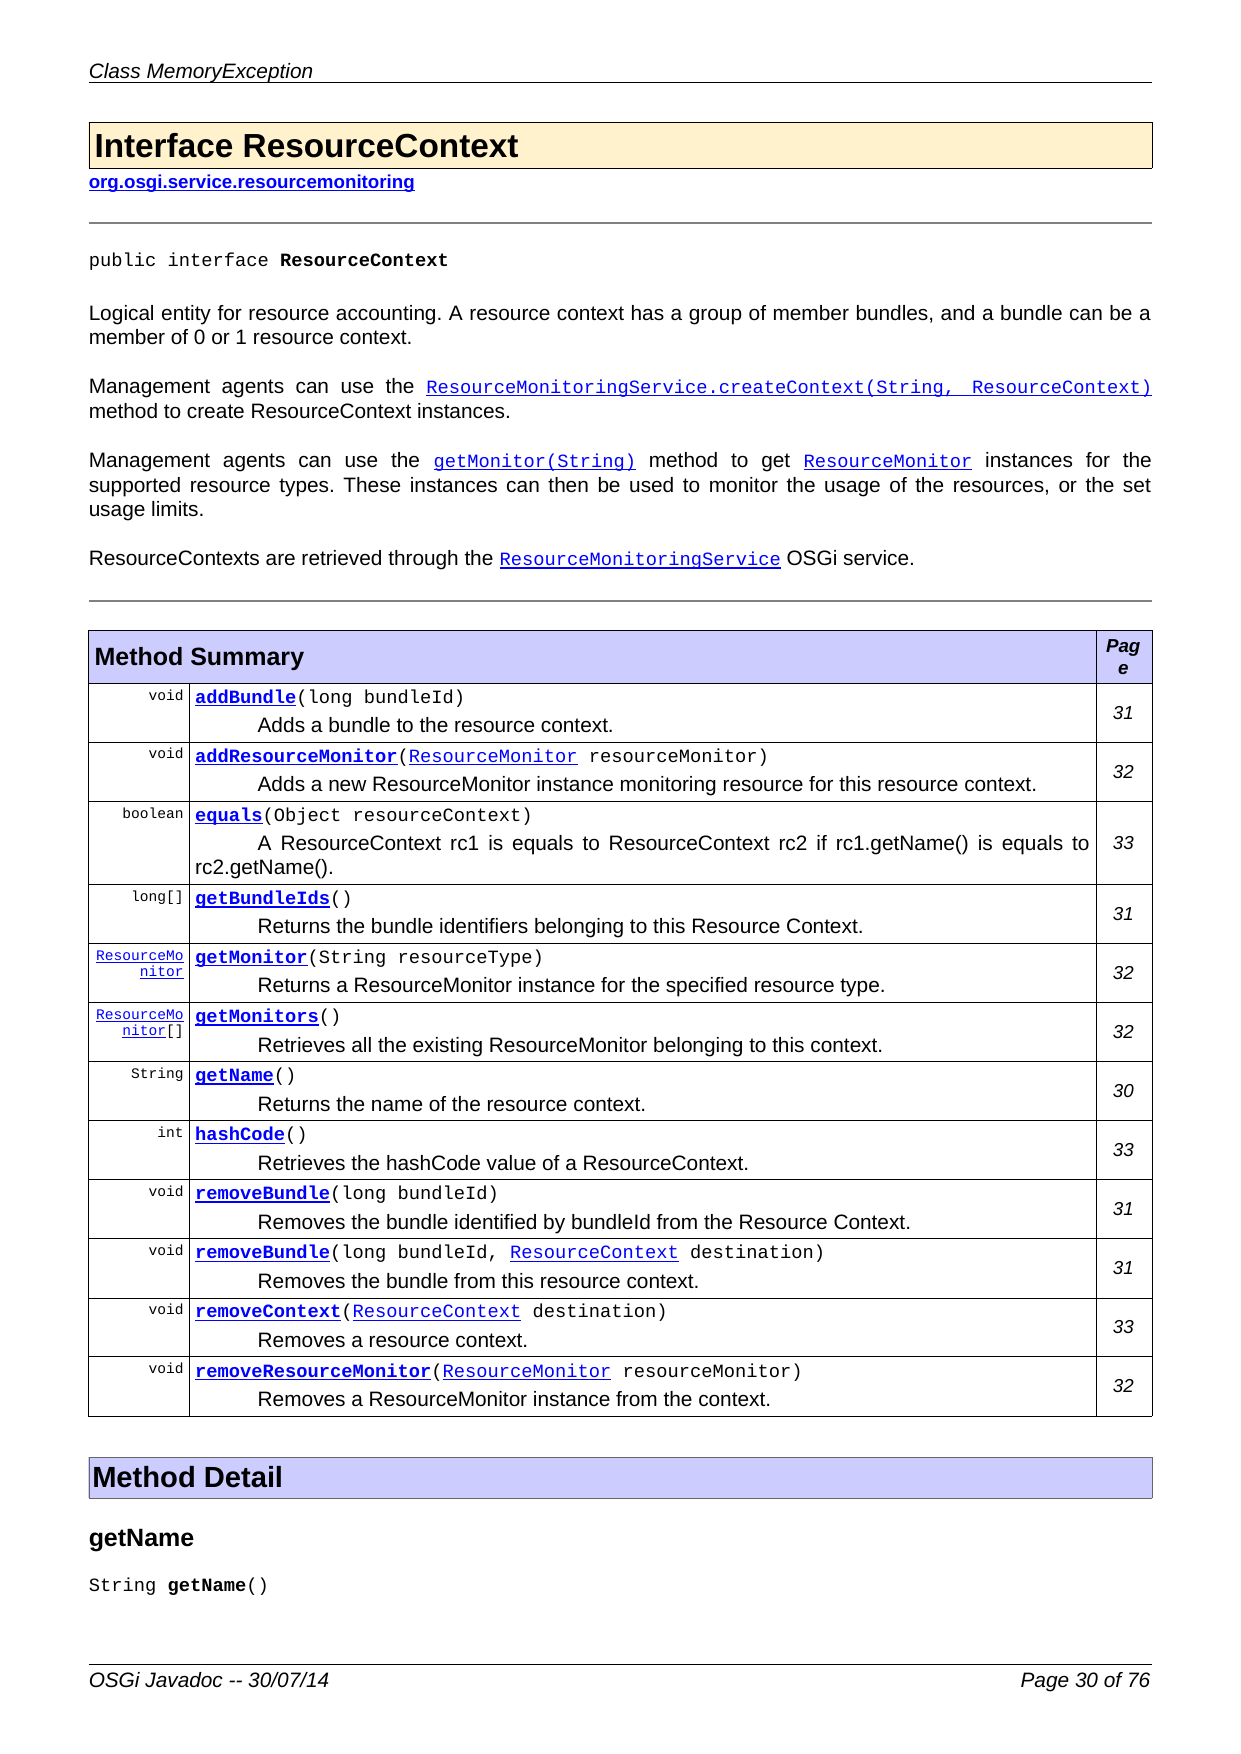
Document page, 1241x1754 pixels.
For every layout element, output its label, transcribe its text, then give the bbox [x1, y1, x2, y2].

table_header Page [1097, 631, 1152, 683]
table_cell String [89, 1062, 189, 1120]
table_cell 31 [1097, 684, 1152, 742]
text org.osgi.service.resourcemonitoring [88, 171, 1152, 193]
text Logical entity for resource accounting. A resource context has a group of member bundles, and a bundle can be a member of 0 or 1 resource context. [88, 301, 1152, 349]
table_cell 33 [1097, 1299, 1152, 1356]
table_cell addBundle(long bundleId) Adds a bundle to the resource context. [190, 684, 1096, 742]
table_cell 32 [1097, 743, 1152, 801]
table_cell long[] [89, 885, 189, 943]
table_cell 31 [1097, 1180, 1152, 1238]
table_cell 30 [1097, 1062, 1152, 1120]
table_cell 31 [1097, 1239, 1152, 1297]
table_cell getMonitors() Retrieves all the existing ResourceMonitor belonging to this context. [190, 1003, 1096, 1061]
text String getName() [88, 1576, 1152, 1597]
table_header Method Summary [89, 631, 1096, 683]
text public interface ResourceContext [88, 250, 1152, 272]
table_cell getMonitor(String resourceType) Returns a ResourceMonitor instance for the specified resource type. [190, 944, 1096, 1002]
table_cell equals(Object resourceContext) A ResourceContext rc1 is equals to ResourceContext rc2 if rc1.getName() is equals to rc2.getName(). [190, 802, 1096, 884]
table_cell 31 [1097, 885, 1152, 943]
table_cell hashCode() Retrieves the hashCode value of a ResourceContext. [190, 1121, 1096, 1179]
table_cell int [89, 1121, 189, 1179]
table_cell void [89, 1299, 189, 1356]
table_cell void [89, 1239, 189, 1297]
table_cell void [89, 1180, 189, 1238]
table_cell 32 [1097, 1003, 1152, 1061]
text ResourceContexts are retrieved through the ResourceMonitoringService OSGi service. [88, 546, 1152, 571]
table_cell getName() Returns the name of the resource context. [190, 1062, 1096, 1120]
subtitle getName [88, 1523, 1152, 1552]
table_cell void [89, 684, 189, 742]
table_cell 32 [1097, 944, 1152, 1002]
table_cell ResourceMonitor[] [89, 1003, 189, 1061]
table_cell getBundleIds() Returns the bundle identifiers belonging to this Resource Context. [190, 885, 1096, 943]
table_cell removeBundle(long bundleId, ResourceContext destination) Removes the bundle from this resource context. [190, 1239, 1096, 1297]
table_cell removeContext(ResourceContext destination) Removes a resource context. [190, 1299, 1096, 1356]
table_cell ResourceMonitor [89, 944, 189, 1002]
table_cell void [89, 743, 189, 801]
table_cell 33 [1097, 1121, 1152, 1179]
table_cell void [89, 1357, 189, 1416]
table_cell addResourceMonitor(ResourceMonitor resourceMonitor) Adds a new ResourceMonitor instance monitoring resource for this resource context. [190, 743, 1096, 801]
table_cell 32 [1097, 1357, 1152, 1416]
text Management agents can use the ResourceMonitoringService.createContext(String, ResourceContext) method to create ResourceContext instances. [88, 374, 1152, 423]
table_cell boolean [89, 802, 189, 884]
table_cell removeResourceMonitor(ResourceMonitor resourceMonitor) Removes a ResourceMonitor instance from the context. [190, 1357, 1096, 1416]
subtitle Interface ResourceContext [90, 123, 1152, 168]
table_cell removeBundle(long bundleId) Removes the bundle identified by bundleId from the Resource Context. [190, 1180, 1096, 1238]
text Management agents can use the getMonitor(String) method to get ResourceMonitor instances for the supported resource types. These instances can then be used to monitor the usage of the resources, or the set usage limits. [88, 448, 1152, 521]
table_cell 33 [1097, 802, 1152, 884]
subtitle Method Detail [90, 1458, 1152, 1498]
